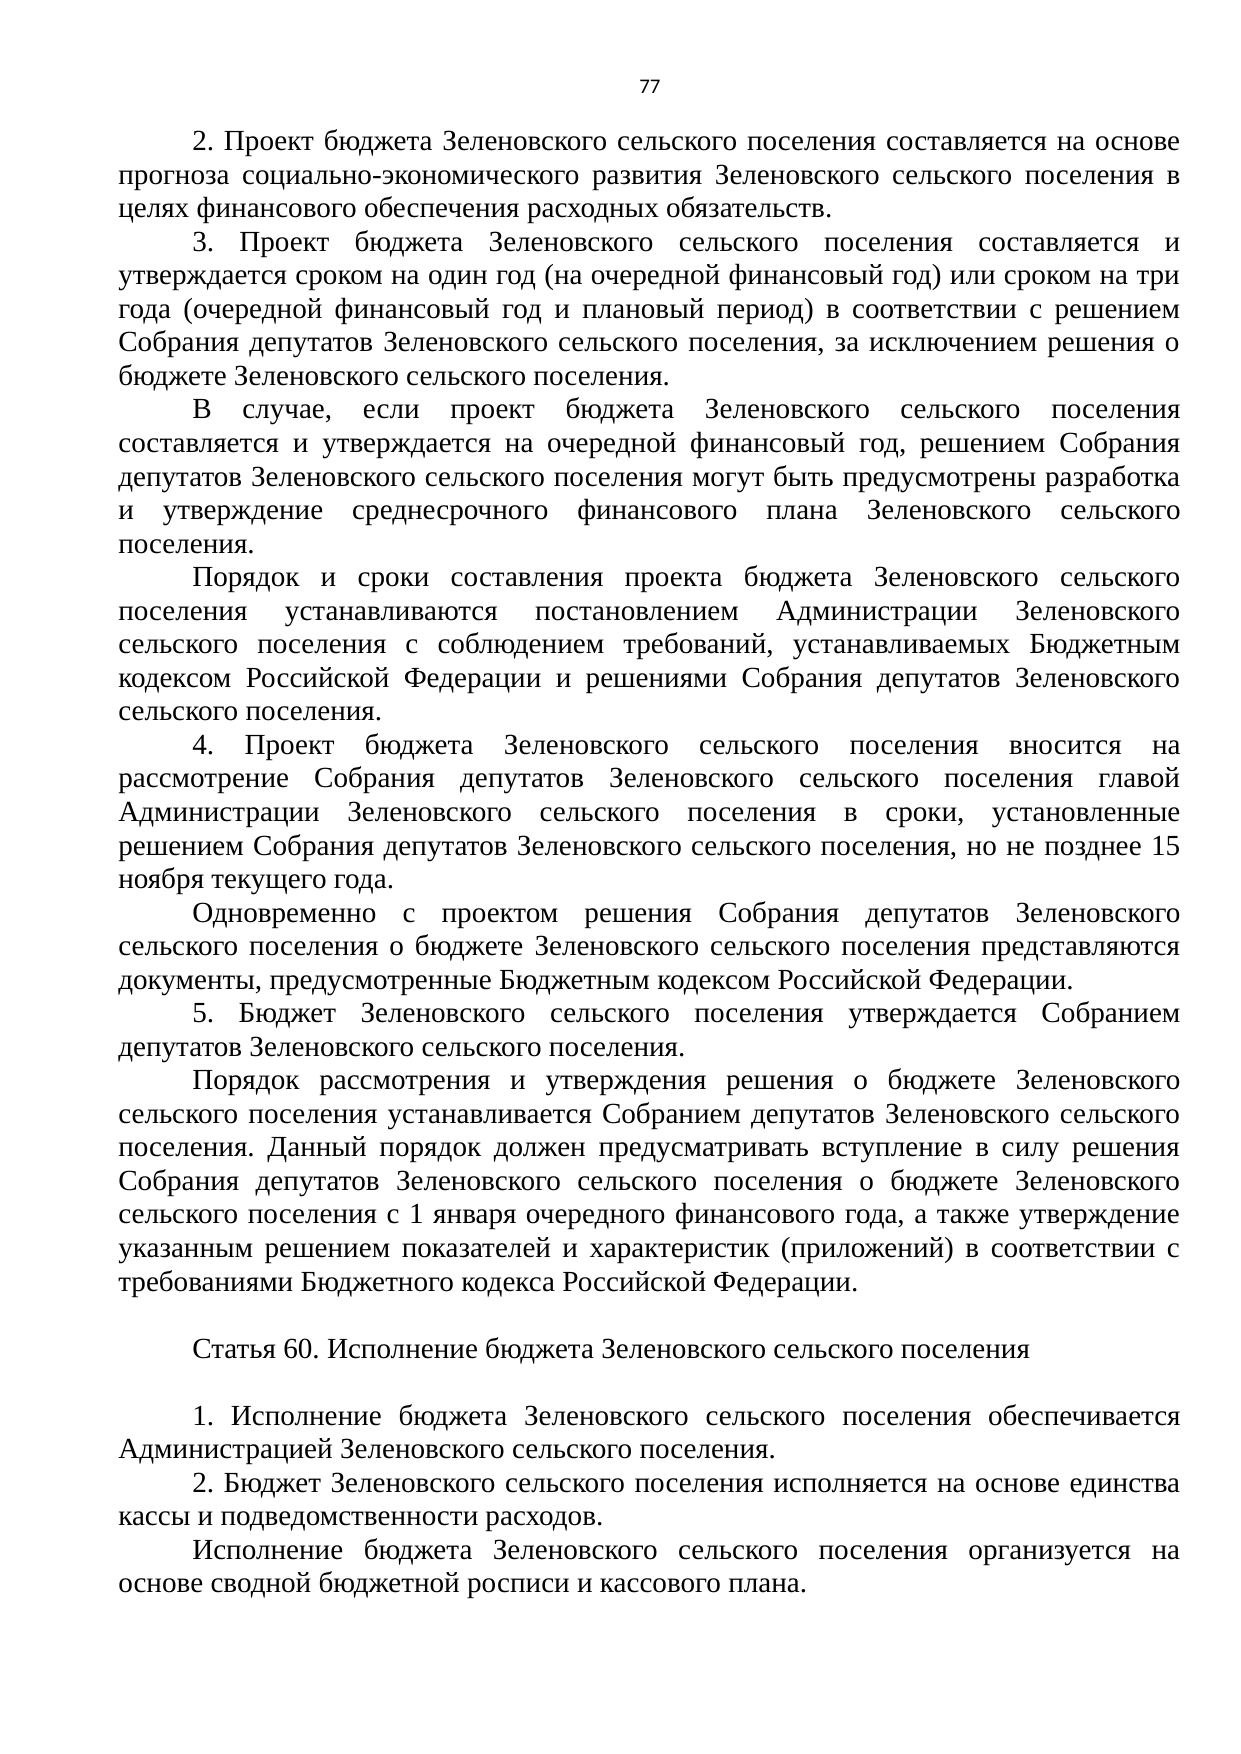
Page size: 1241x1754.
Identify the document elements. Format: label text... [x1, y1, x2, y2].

text В случае, если проект бюджета Зеленовского сельского поселения составляется и утверждается на очередной финансовый год, решением Собрания депутатов Зеленовского сельского поселения могут быть предусмотрены разработка и утверждение среднесрочного финансового плана Зеленовского сельского поселения. [118, 392, 1181, 559]
text Порядок и сроки составления проекта бюджета Зеленовского сельского поселения устанавливаются постановлением Администрации Зеленовского сельского поселения с соблюдением требований, устанавливаемых Бюджетным кодексом Российской Федерации и решениями Собрания депутатов Зеленовского сельского поселения. [118, 559, 1181, 727]
text 1. Исполнение бюджета Зеленовского сельского поселения обеспечивается Администрацией Зеленовского сельского поселения. [118, 1398, 1181, 1465]
text Статья 60. Исполнение бюджета Зеленовского сельского поселения [118, 1331, 1181, 1364]
text Исполнение бюджета Зеленовского сельского поселения организуется на основе сводной бюджетной росписи и кассового плана. [118, 1532, 1181, 1599]
text 4. Проект бюджета Зеленовского сельского поселения вносится на рассмотрение Собрания депутатов Зеленовского сельского поселения главой Администрации Зеленовского сельского поселения в сроки, установленные решением Собрания депутатов Зеленовского сельского поселения, но не позднее 15 ноября текущего года. [118, 727, 1181, 895]
text Одновременно с проектом решения Собрания депутатов Зеленовского сельского поселения о бюджете Зеленовского сельского поселения представляются документы, предусмотренные Бюджетным кодексом Российской Федерации. [118, 895, 1181, 995]
text 3. Проект бюджета Зеленовского сельского поселения составляется и утверждается сроком на один год (на очередной финансовый год) или сроком на три года (очередной финансовый год и плановый период) в соответствии с решением Собрания депутатов Зеленовского сельского поселения, за исключением решения о бюджете Зеленовского сельского поселения. [118, 224, 1181, 392]
text 2. Бюджет Зеленовского сельского поселения исполняется на основе единства кассы и подведомственности расходов. [118, 1465, 1181, 1532]
text 2. Проект бюджета Зеленовского сельского поселения составляется на основе прогноза социально-экономического развития Зеленовского сельского поселения в целях финансового обеспечения расходных обязательств. [118, 123, 1181, 224]
text 5. Бюджет Зеленовского сельского поселения утверждается Собранием депутатов Зеленовского сельского поселения. [118, 995, 1181, 1062]
text Порядок рассмотрения и утверждения решения о бюджете Зеленовского сельского поселения устанавливается Собранием депутатов Зеленовского сельского поселения. Данный порядок должен предусматривать вступление в силу решения Собрания депутатов Зеленовского сельского поселения о бюджете Зеленовского сельского поселения с 1 января очередного финансового года, а также утверждение указанным решением показателей и характеристик (приложений) в соответствии с требованиями Бюджетного кодекса Российской Федерации. [118, 1062, 1181, 1297]
